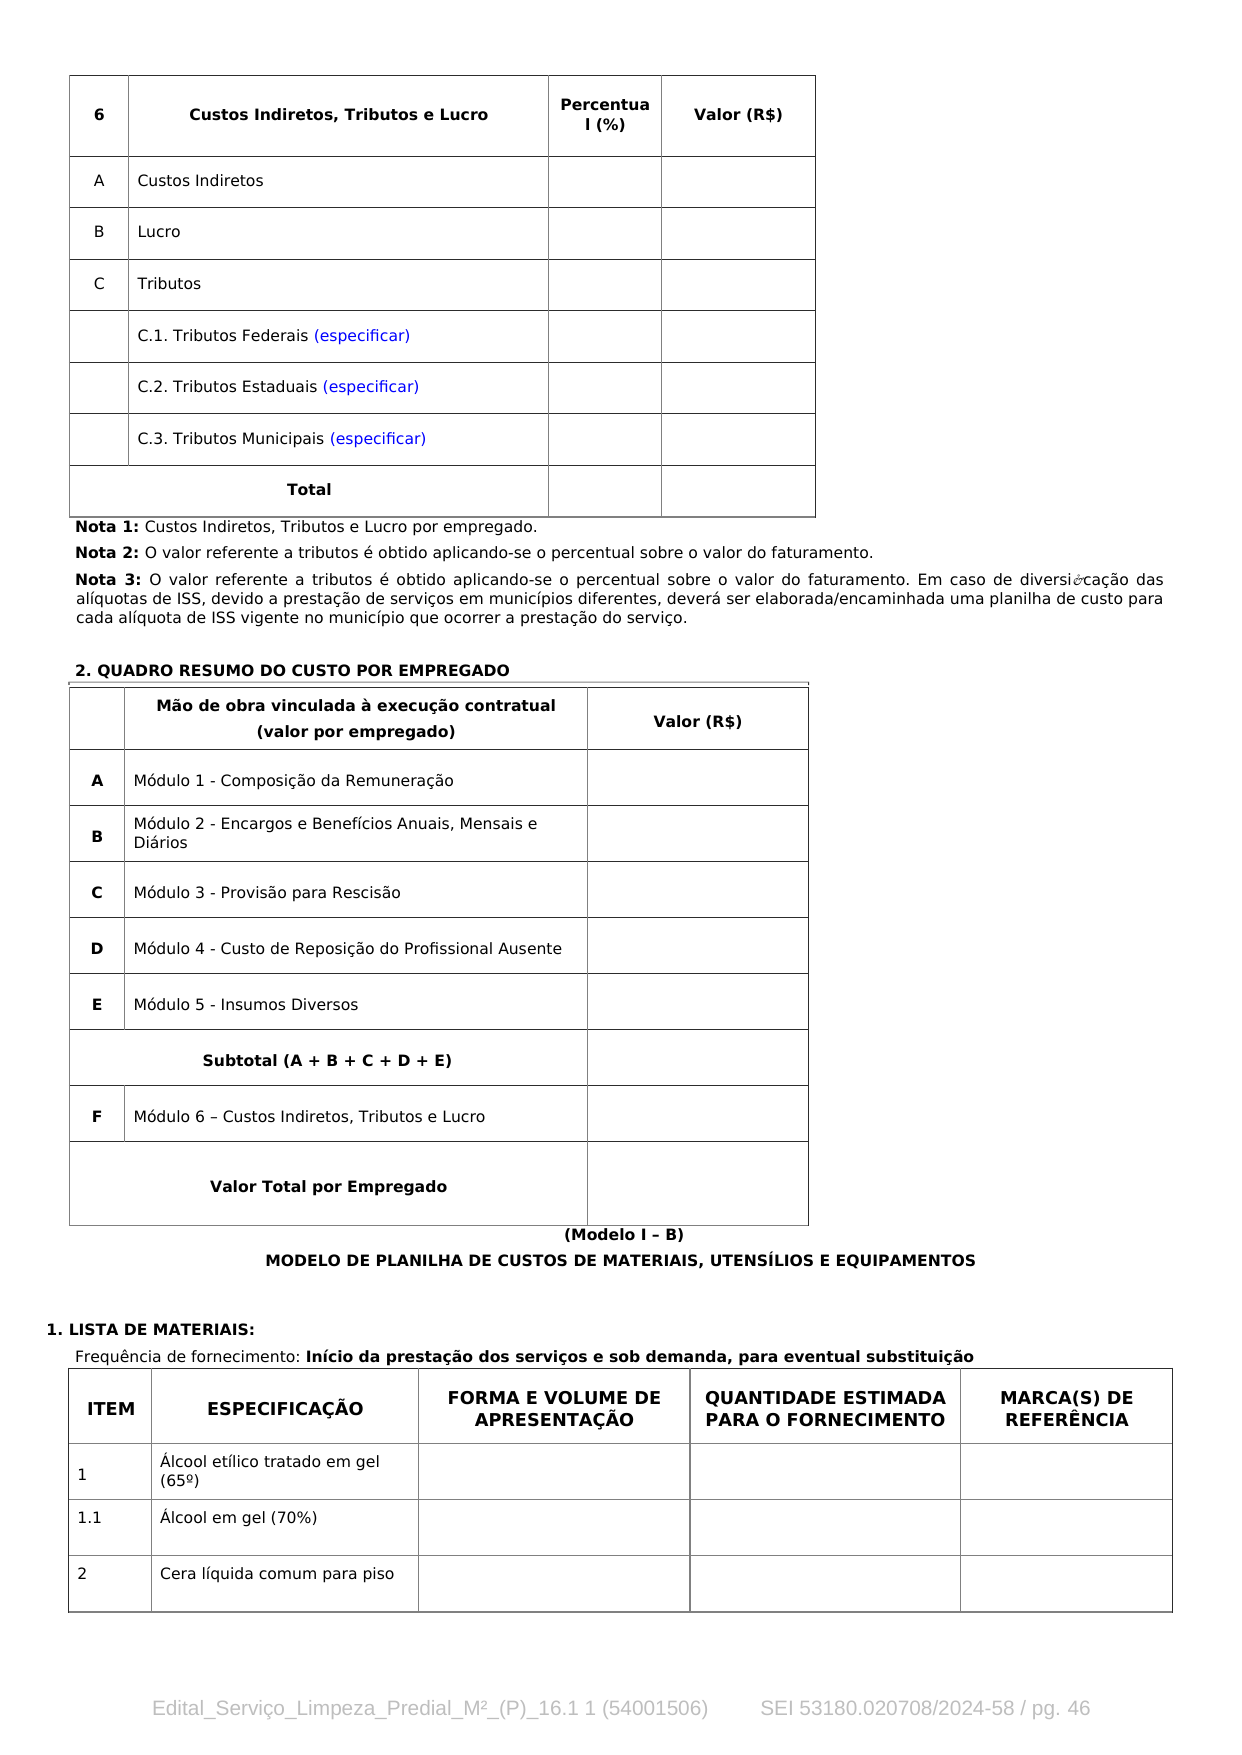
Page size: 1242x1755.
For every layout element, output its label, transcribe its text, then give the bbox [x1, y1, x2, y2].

text (Modelo I – B) [76, 1226, 1171, 1244]
text Nota 3: O valor referente a tributos é obtido aplicando-se o percentual sobre o valor do faturamento. Em caso de diversicação das alíquotas de ISS, devido a prestação de serviços em municípios diferentes, deverá ser elaborada/encaminhada uma planilha de custo para cada alíquota de ISS vigente no município que ocorrer a prestação do serviço. [75, 570, 1166, 628]
table_cell C.2. Tributos Estaduais (especificar) [129, 363, 548, 413]
table_cell [691, 1444, 960, 1499]
table_header MARCA(S) DE REFERÊNCIA [961, 1369, 1172, 1443]
table_cell [549, 414, 661, 465]
table_cell Valor Total por Empregado [125, 1142, 587, 1225]
table_cell A [70, 157, 128, 207]
table_cell B [70, 208, 128, 259]
table_cell Álcool em gel (70%) [152, 1500, 418, 1555]
table_header Valor (R$) [662, 76, 815, 156]
table_header 6 [70, 76, 128, 156]
table_cell [691, 1500, 960, 1555]
table_cell C [70, 862, 124, 917]
table_cell [662, 260, 815, 310]
table_cell Tributos [129, 260, 548, 310]
table_cell [588, 1142, 808, 1225]
table_cell [662, 414, 815, 465]
table_cell Total [70, 466, 548, 516]
table_header [70, 688, 124, 749]
table_cell [419, 1444, 689, 1499]
table_cell [70, 414, 128, 465]
table_cell Custos Indiretos [129, 157, 548, 207]
table_cell [588, 918, 808, 973]
text MODELO DE PLANILHA DE CUSTOS DE MATERIAIS, UTENSÍLIOS E EQUIPAMENTOS [68, 1252, 976, 1271]
table_cell [549, 260, 661, 310]
table_header Mão de obra vinculada à execução contratual (valor por empregado) [125, 688, 587, 749]
table_cell [662, 311, 815, 362]
table_header QUANTIDADE ESTIMADA PARA O FORNECIMENTO [691, 1369, 960, 1443]
table_header Percentual (%) [549, 76, 661, 156]
text Nota 1: Custos Indiretos, Tributos e Lucro por empregado. [75, 517, 1166, 536]
table_cell [70, 1030, 125, 1085]
table_cell [588, 806, 808, 861]
table_cell A [70, 750, 124, 805]
table_cell F [70, 1086, 124, 1141]
table_cell [419, 1500, 689, 1555]
text Frequência de fornecimento: Início da prestação dos serviços e sob demanda, para eventual substituição [75, 1348, 1196, 1366]
table_cell [549, 208, 661, 259]
table_cell D [70, 918, 124, 973]
table_cell [549, 157, 661, 207]
table_cell [691, 1556, 960, 1611]
table_cell [70, 363, 128, 413]
table_cell Módulo 6 – Custos Indiretos, Tributos e Lucro [125, 1086, 587, 1141]
table_cell [662, 466, 815, 516]
table_cell 2 [69, 1556, 151, 1611]
table_cell [662, 208, 815, 259]
table_cell 1.1 [69, 1500, 151, 1555]
table_cell [549, 363, 661, 413]
table_cell Módulo 3 - Provisão para Rescisão [125, 862, 587, 917]
text 2. QUADRO RESUMO DO CUSTO POR EMPREGADO [75, 662, 1196, 680]
table_cell C.3. Tributos Municipais (especificar) [129, 414, 548, 465]
table_cell [588, 750, 808, 805]
table_cell [70, 311, 128, 362]
table_header ITEM [69, 1369, 151, 1443]
table_cell [70, 1142, 125, 1225]
table_cell [549, 466, 661, 516]
table_cell Módulo 2 - Encargos e Benefícios Anuais, Mensais e Diários [125, 806, 587, 861]
table_cell [588, 974, 808, 1029]
table_cell Álcool etílico tratado em gel (65º) [152, 1444, 418, 1499]
table_header Custos Indiretos, Tributos e Lucro [129, 76, 548, 156]
table_cell [588, 862, 808, 917]
table_cell Subtotal (A + B + C + D + E) [125, 1030, 587, 1085]
table_cell [419, 1556, 689, 1611]
table_cell [588, 1030, 808, 1085]
table_cell Cera líquida comum para piso [152, 1556, 418, 1611]
table_cell [549, 311, 661, 362]
table_cell Lucro [129, 208, 548, 259]
table_header FORMA E VOLUME DE APRESENTAÇÃO [419, 1369, 689, 1443]
table_cell Módulo 5 - Insumos Diversos [125, 974, 587, 1029]
table_header ESPECIFICAÇÃO [152, 1369, 418, 1443]
table_cell Módulo 1 - Composição da Remuneração [125, 750, 587, 805]
table_cell E [70, 974, 124, 1029]
list LISTA DE MATERIAIS: [46, 1321, 1196, 1339]
table_header Valor (R$) [588, 688, 808, 749]
table_cell C.1. Tributos Federais (especificar) [129, 311, 548, 362]
table_cell [961, 1500, 1172, 1555]
table_cell [961, 1556, 1172, 1611]
table_cell B [70, 806, 124, 861]
text Nota 2: O valor referente a tributos é obtido aplicando-se o percentual sobre o valor do faturamento. [75, 544, 1166, 562]
table_cell [662, 363, 815, 413]
table_cell 1 [69, 1444, 151, 1499]
table_cell C [70, 260, 128, 310]
table_cell [961, 1444, 1172, 1499]
table_cell [588, 1086, 808, 1141]
table_cell [662, 157, 815, 207]
table_cell Módulo 4 - Custo de Reposição do Profissional Ausente [125, 918, 587, 973]
